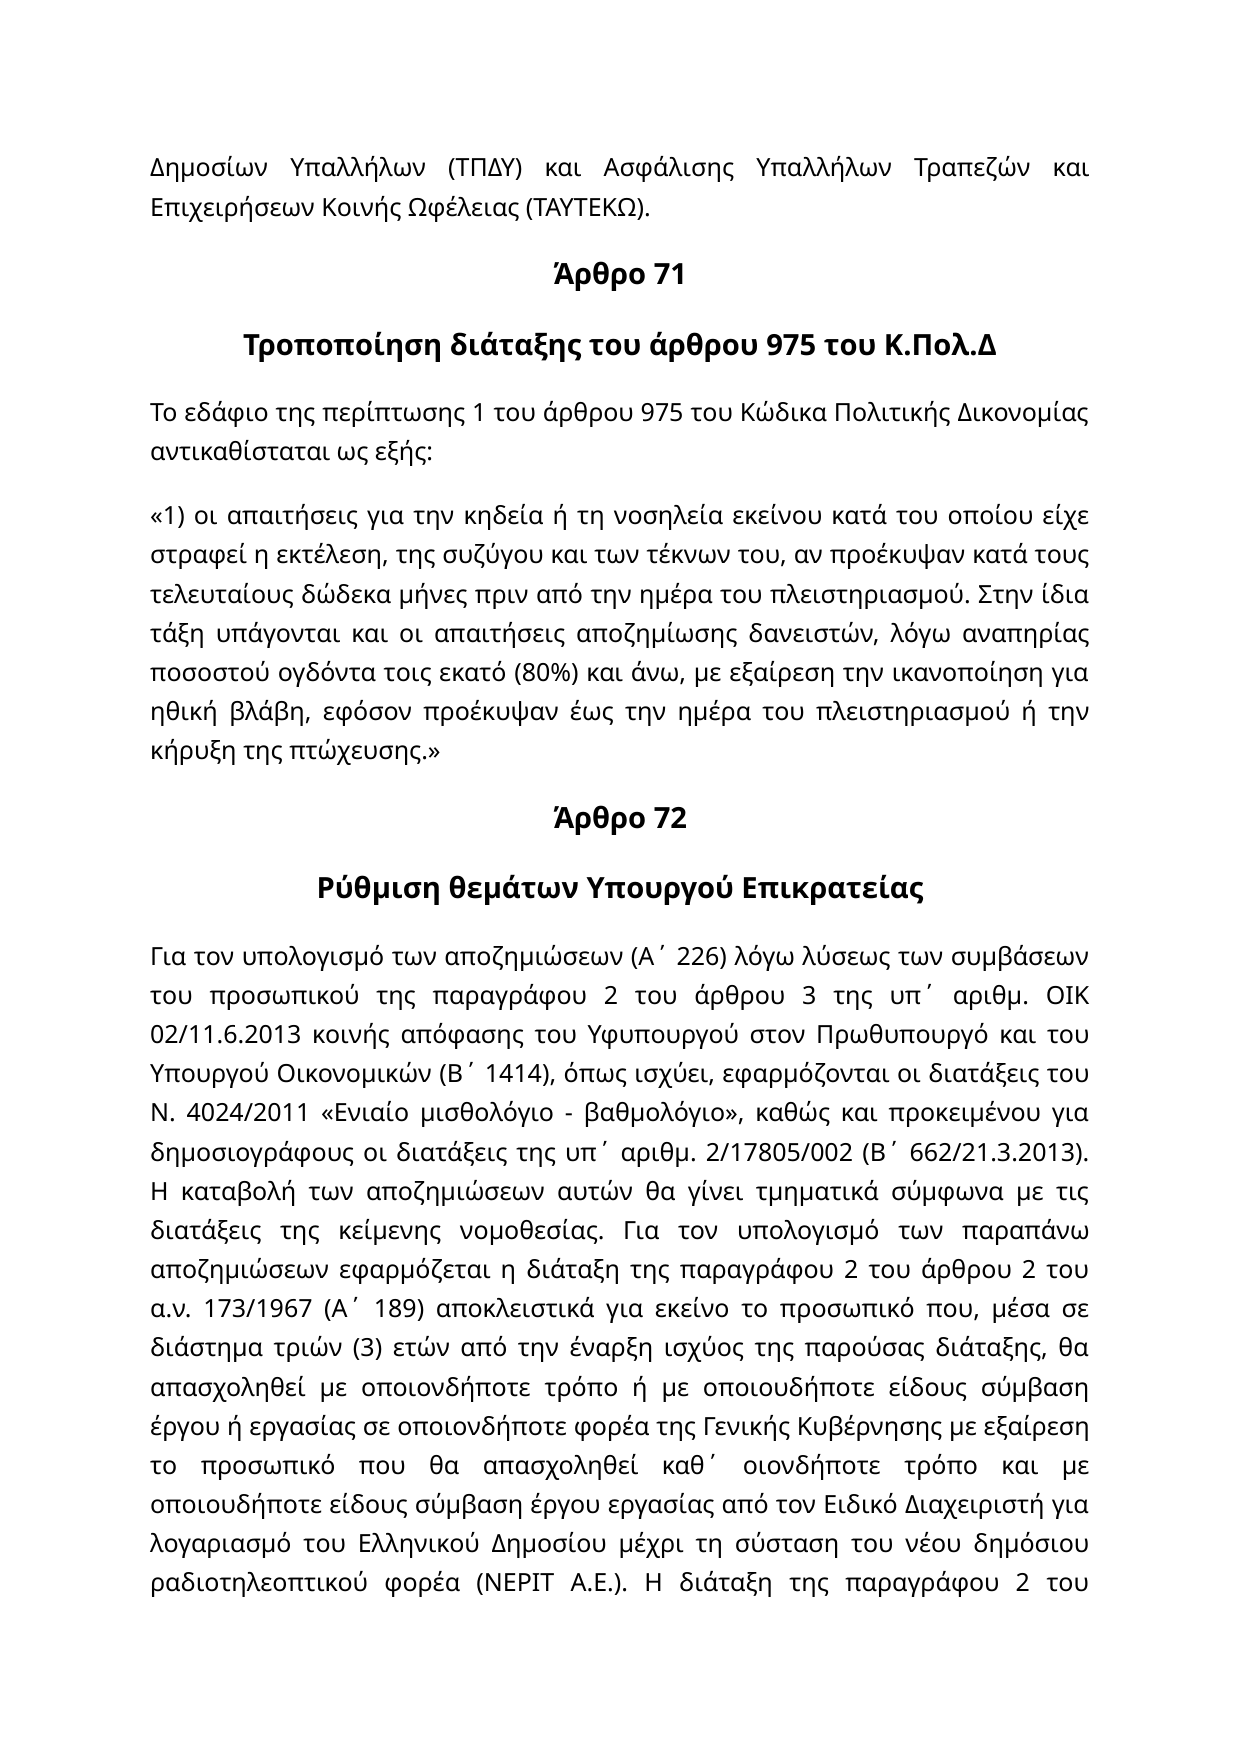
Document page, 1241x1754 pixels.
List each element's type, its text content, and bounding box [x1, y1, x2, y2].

text «1) οι απαιτήσεις για την κηδεία ή τη νοσηλεία εκείνου κατά του οποίου είχε στραφεί η εκτέλεση, της συζύγου και των τέκνων του, αν προέκυψαν κατά τους τελευταίους δώδεκα μήνες πριν από την ημέρα του πλειστηριασμού. Στην ίδια τάξη υπάγονται και οι απαιτήσεις αποζημίωσης δανειστών, λόγω αναπηρίας ποσοστού ογδόντα τοις εκατό (80%) και άνω, με εξαίρεση την ικανοποίηση για ηθική βλάβη, εφόσον προέκυψαν έως την ημέρα του πλειστηριασμού ή την κήρυξη της πτώχευσης.» [150, 498, 1090, 767]
text Το εδάφιο της περίπτωσης 1 του άρθρου 975 του Κώδικα Πολιτικής Δικονομίας αντικαθίσταται ως εξής: [150, 394, 1090, 468]
subtitle Ρύθμιση θεμάτων Υπουργού Επικρατείας [150, 868, 1090, 907]
text Για τον υπολογισμό των αποζημιώσεων (Α΄ 226) λόγω λύσεως των συμβάσεων του προσωπικού της παραγράφου 2 του άρθρου 3 της υπ΄ αριθμ. ΟΙΚ 02/11.6.2013 κοινής απόφασης του Υφυπουργού στον Πρωθυπουργό και του Υπουργού Οικονομικών (Β΄ 1414), όπως ισχύει, εφαρμόζονται οι διατάξεις του Ν. 4024/2011 «Ενιαίο μισθολόγιο - βαθμολόγιο», καθώς και προκειμένου για δημοσιογράφους οι διατάξεις της υπ΄ αριθμ. 2/17805/002 (Β΄ 662/21.3.2013). Η καταβολή των αποζημιώσεων αυτών θα γίνει τμηματικά σύμφωνα με τις διατάξεις της κείμενης νομοθεσίας. Για τον υπολογισμό των παραπάνω αποζημιώσεων εφαρμόζεται η διάταξη της παραγράφου 2 του άρθρου 2 του α.ν. 173/1967 (Α΄ 189) αποκλειστικά για εκείνο το προσωπικό που, μέσα σε διάστημα τριών (3) ετών από την έναρξη ισχύος της παρούσας διάταξης, θα απασχοληθεί με οποιονδήποτε τρόπο ή με οποιουδήποτε είδους σύμβαση έργου ή εργασίας σε οποιονδήποτε φορέα της Γενικής Κυβέρνησης με εξαίρεση το προσωπικό που θα απασχοληθεί καθ΄ οιονδήποτε τρόπο και με οποιουδήποτε είδους σύμβαση έργου εργασίας από τον Ειδικό Διαχειριστή για λογαριασμό του Ελληνικού Δημοσίου μέχρι τη σύσταση του νέου δημόσιου ραδιοτηλεοπτικού φορέα (ΝΕΡΙΤ Α.Ε.). Η διάταξη της παραγράφου 2 του [150, 938, 1090, 1599]
subtitle Άρθρο 71 [150, 253, 1090, 293]
subtitle Άρθρο 72 [150, 797, 1090, 837]
subtitle Τροποποίηση διάταξης του άρθρου 975 του Κ.Πολ.Δ [150, 324, 1090, 364]
text Δημοσίων Υπαλλήλων (ΤΠΔΥ) και Ασφάλισης Υπαλλήλων Τραπεζών και Επιχειρήσεων Κοινής Ωφέλειας (ΤΑΥΤΕΚΩ). [150, 150, 1090, 223]
